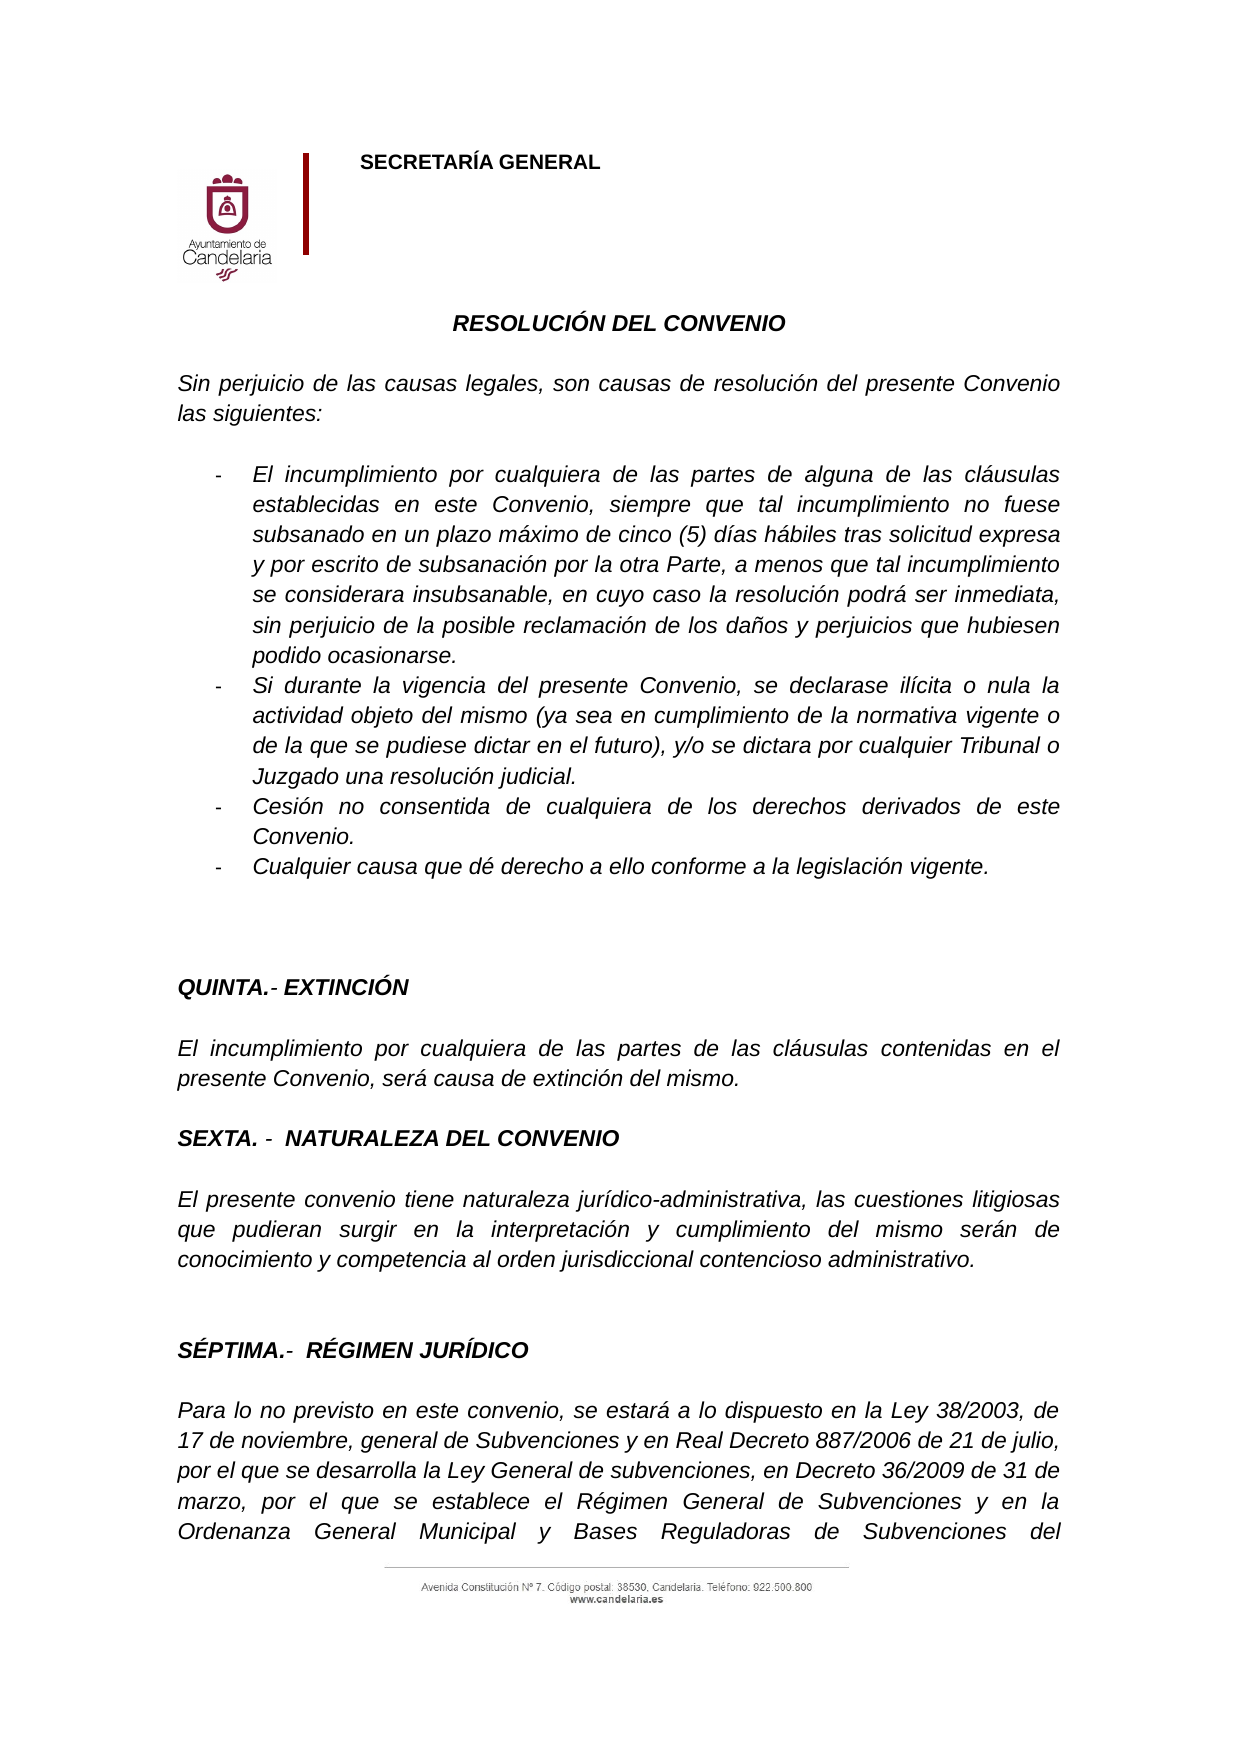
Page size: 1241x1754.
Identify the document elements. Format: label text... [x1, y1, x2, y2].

text El incumplimiento por cualquiera de las partes de las cláusulas contenidas en el presente Convenio, será causa de extinción del mismo. [177, 1034, 1063, 1091]
text SEXTA. - NATURALEZA DEL CONVENIO [177, 1125, 1063, 1151]
text Sin perjuicio de las causas legales, son causas de resolución del presente Convenio las siguientes: [177, 370, 1063, 426]
text Para lo no previsto en este convenio, se estará a lo dispuesto en la Ley 38/2003, de 17 de noviembre, general de Subvenciones y en Real Decreto 887/2006 de 21 de julio, por el que se desarrolla la Ley General de subvenciones, en Decreto 36/2009 de 31 de marzo, por el que se establece el Régimen General de Subvenciones y en la Ordenanza General Municipal y Bases Reguladoras de Subvenciones del [177, 1397, 1063, 1544]
text SÉPTIMA.- RÉGIMEN JURÍDICO [177, 1337, 1063, 1363]
text QUINTA.- EXTINCIÓN [177, 974, 1063, 1000]
text RESOLUCIÓN DEL CONVENIO [177, 309, 1063, 336]
list Cesión no consentida de cualquiera de los derechos derivados de este Convenio. [215, 793, 1063, 849]
list Si durante la vigencia del presente Convenio, se declarase ilícita o nula la actividad objeto del mismo (ya sea en cumplimiento de la normativa vigente o de la que se pudiese dictar en el futuro), y/o se dictara por cualquier Tribunal o Juzgado una resolución judicial. [215, 672, 1063, 789]
list El incumplimiento por cualquiera de las partes de alguna de las cláusulas establecidas en este Convenio, siempre que tal incumplimiento no fuese subsanado en un plazo máximo de cinco (5) días hábiles tras solicitud expresa y por escrito de subsanación por la otra Parte, a menos que tal incumplimiento se considerara insubsanable, en cuyo caso la resolución podrá ser inmediata, sin perjuicio de la posible reclamación de los daños y perjuicios que hubiesen podido ocasionarse. [215, 461, 1063, 668]
text El presente convenio tiene naturaleza jurídico-administrativa, las cuestiones litigiosas que pudieran surgir en la interpretación y cumplimiento del mismo serán de conocimiento y competencia al orden jurisdiccional contencioso administrativo. [177, 1186, 1063, 1272]
list Cualquier causa que dé derecho a ello conforme a la legislación vigente. [215, 853, 1063, 879]
